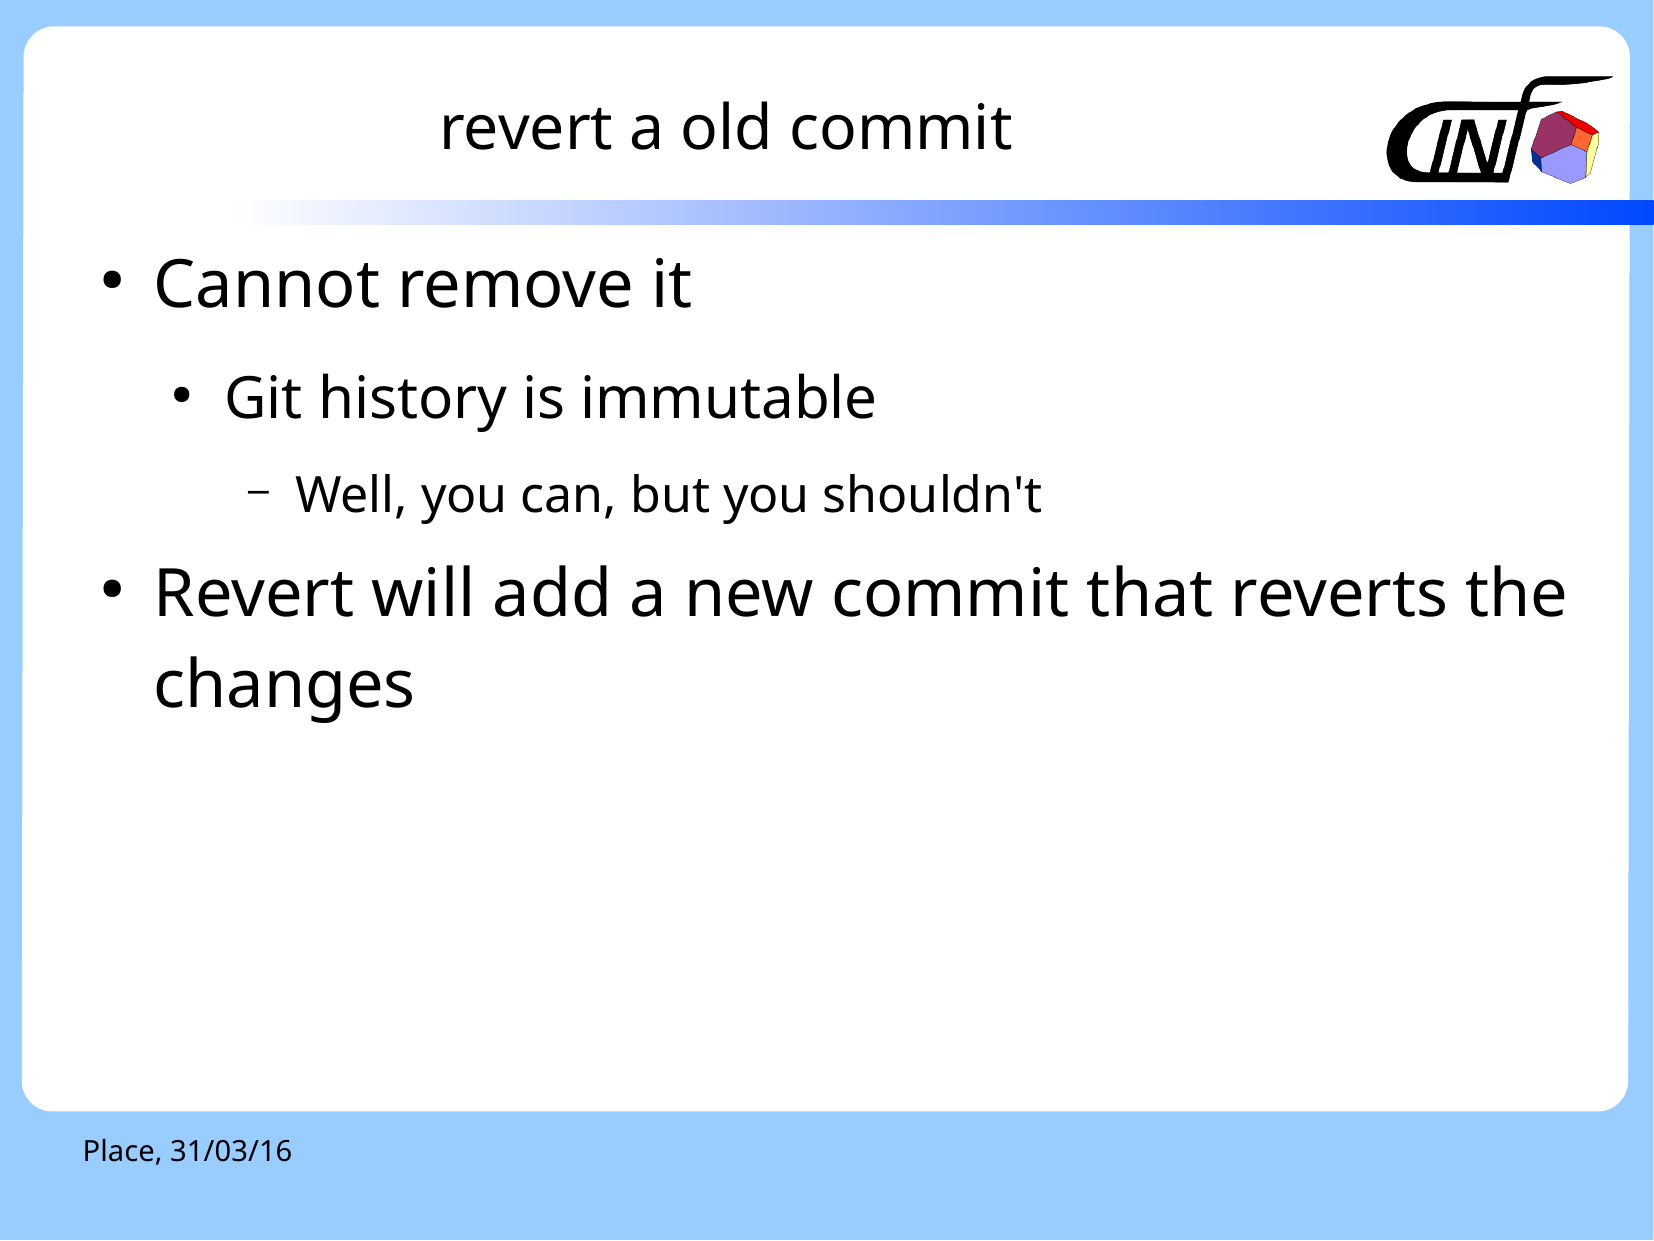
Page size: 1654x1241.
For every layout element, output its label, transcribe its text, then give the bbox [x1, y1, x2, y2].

picture [1386, 76, 1613, 184]
title revert a old commit [82, 49, 1371, 201]
list Cannot remove it Git history is immutable Well, you can, but you shouldn't Revert will add a new commit that reverts the changes [82, 236, 1571, 1055]
